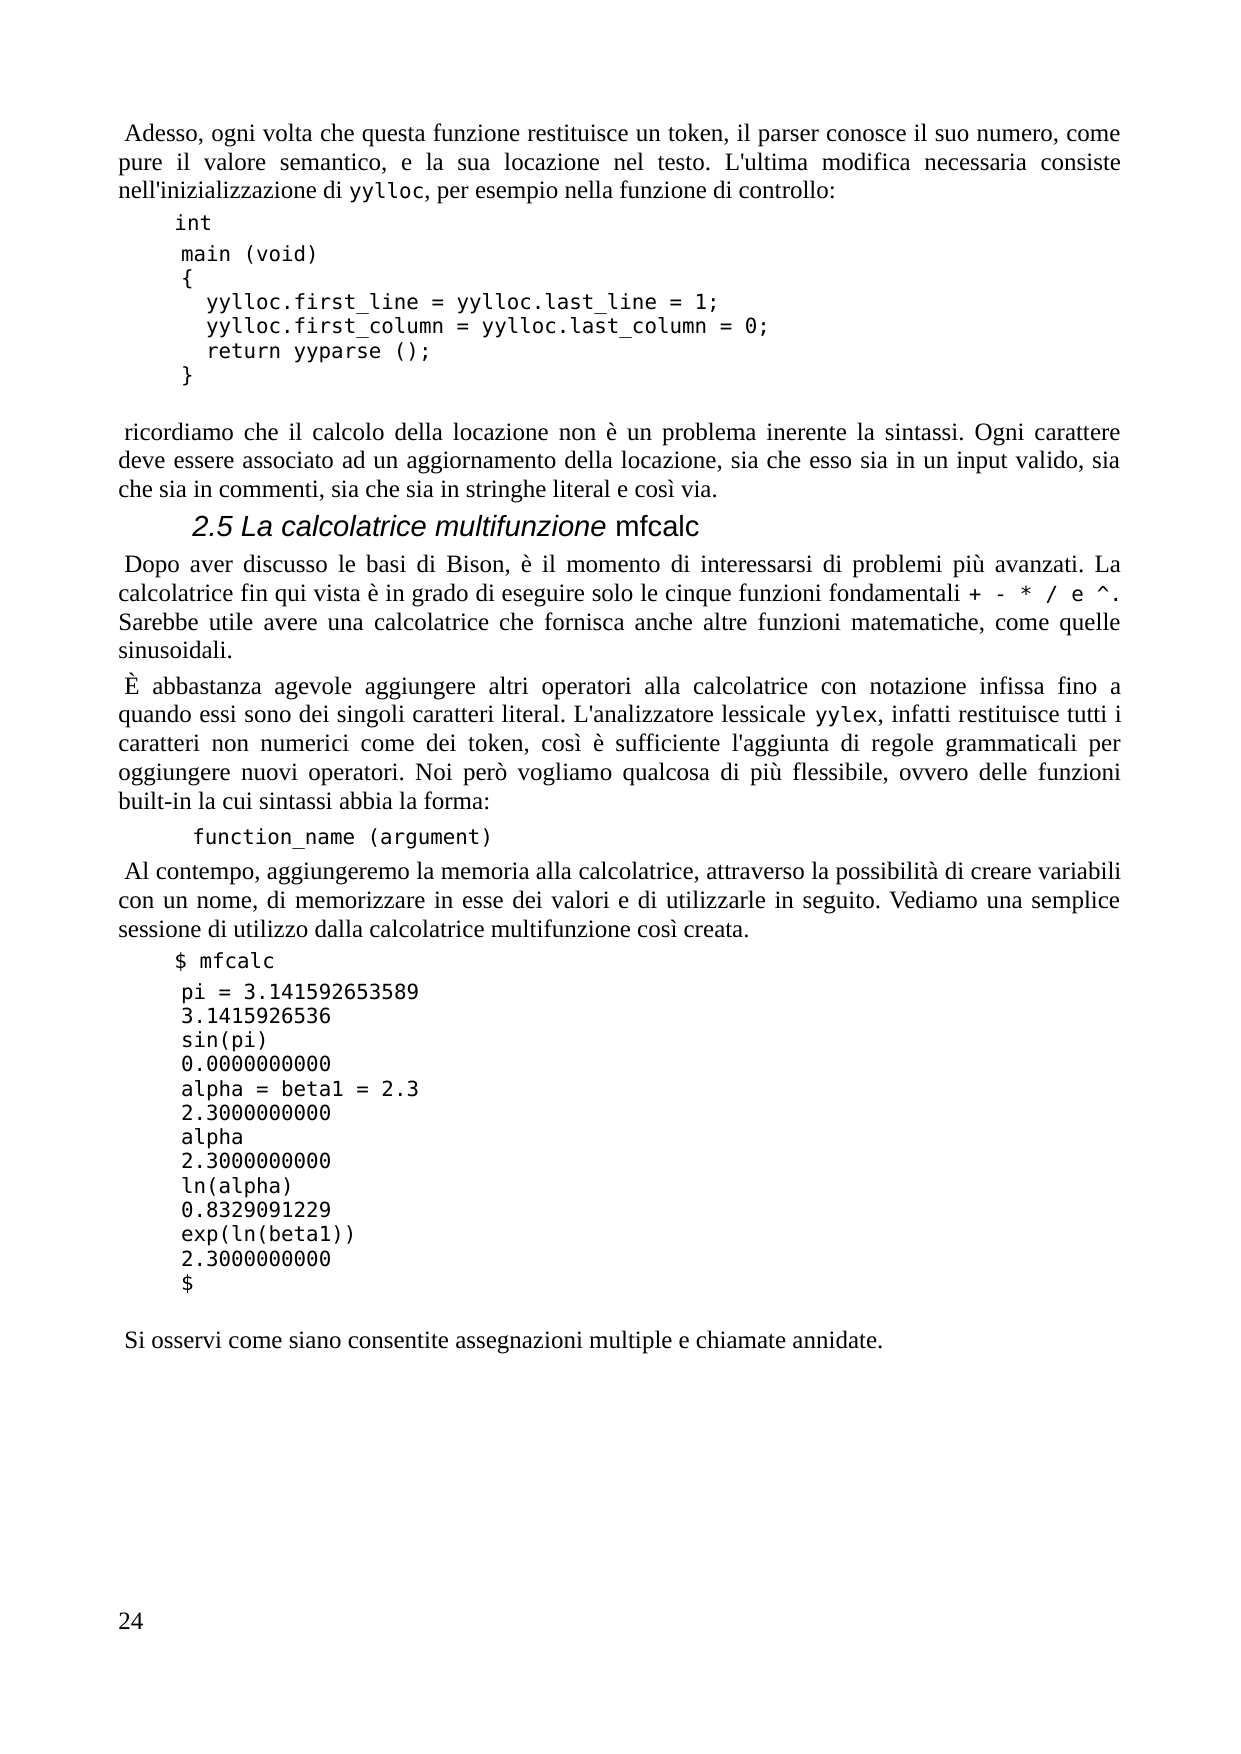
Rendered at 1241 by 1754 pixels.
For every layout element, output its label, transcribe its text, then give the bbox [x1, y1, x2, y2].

text 0.0000000000 [118, 1052, 1122, 1077]
text ricordiamo che il calcolo della locazione non è un problema inerente la sintassi. Ogni carattere deve essere associato ad un aggiornamento della locazione, sia che esso sia in un input valido, sia che sia in commenti, sia che sia in stringhe literal e così via. [118, 417, 1122, 503]
text Si osservi come siano consentite assegnazioni multiple e chiamate annidate. [118, 1325, 1122, 1353]
text Al contempo, aggiungeremo la memoria alla calcolatrice, attraverso la possibilità di creare variabili con un nome, di memorizzare in esse dei valori e di utilizzarle in seguito. Vediamo una semplice sessione di utilizzo dalla calcolatrice multifunzione così creata. [118, 856, 1122, 942]
text function_name (argument) [118, 821, 1122, 850]
text 2.5 La calcolatrice multifunzione mfcalc [118, 509, 1122, 543]
text yylloc.first_line = yylloc.last_line = 1; [118, 290, 1122, 314]
text Adesso, ogni volta che questa funzione restituisce un token, il parser conosce il suo numero, come pure il valore semantico, e la sua locazione nel testo. L'ultima modifica necessaria consiste nell'inizializzazione di yylloc, per esempio nella funzione di controllo: [118, 118, 1122, 204]
text pi = 3.141592653589 [118, 980, 1122, 1004]
text $ mfcalc [118, 949, 1122, 973]
text 0.8329091229 [118, 1198, 1122, 1222]
text } [118, 363, 1122, 387]
text 2.3000000000 [118, 1101, 1122, 1125]
text sin(pi) [118, 1028, 1122, 1052]
text $ [118, 1271, 1122, 1295]
text Dopo aver discusso le basi di Bison, è il momento di interessarsi di problemi più avanzati. La calcolatrice fin qui vista è in grado di eseguire solo le cinque funzioni fondamentali + - * / e ^. Sarebbe utile avere una calcolatrice che fornisca anche altre funzioni matematiche, come quelle sinusoidali. [118, 549, 1122, 664]
text alpha = beta1 = 2.3 [118, 1077, 1122, 1101]
text main (void) [118, 242, 1122, 266]
text { [118, 266, 1122, 290]
text exp(ln(beta1)) [118, 1222, 1122, 1247]
text È abbastanza agevole aggiungere altri operatori alla calcolatrice con notazione infissa fino a quando essi sono dei singoli caratteri literal. L'analizzatore lessicale yylex, infatti restituisce tutti i caratteri non numerici come dei token, così è sufficiente l'aggiunta di regole grammaticali per oggiungere nuovi operatori. Noi però vogliamo qualcosa di più flessibile, ovvero delle funzioni built-in la cui sintassi abbia la forma: [118, 671, 1122, 814]
text 3.1415926536 [118, 1004, 1122, 1028]
text yylloc.first_column = yylloc.last_column = 0; [118, 314, 1122, 339]
text ln(alpha) [118, 1174, 1122, 1198]
text 2.3000000000 [118, 1247, 1122, 1271]
text alpha [118, 1125, 1122, 1149]
text 2.3000000000 [118, 1149, 1122, 1174]
text int [118, 211, 1122, 235]
text return yyparse (); [118, 339, 1122, 363]
